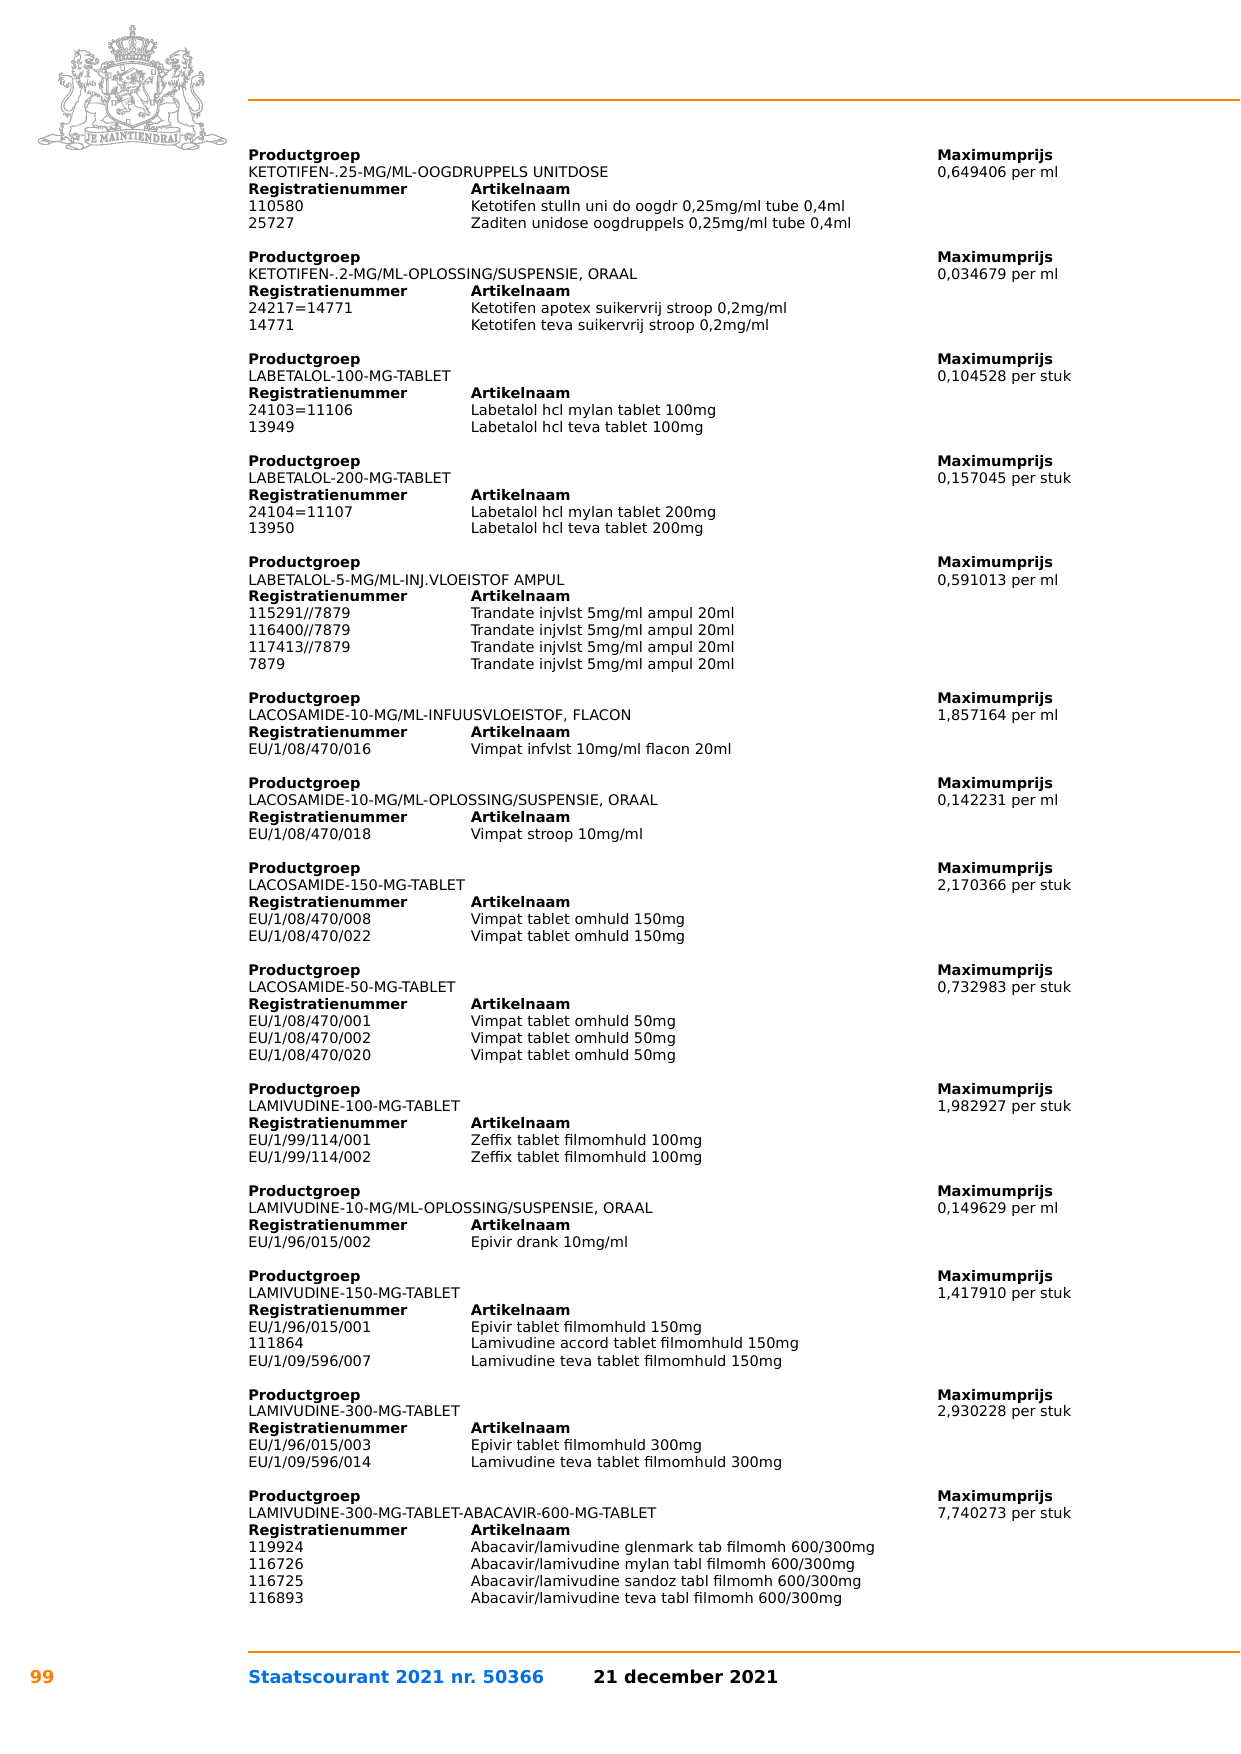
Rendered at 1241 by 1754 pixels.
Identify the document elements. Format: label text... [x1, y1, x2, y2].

table_cell [931, 996, 1163, 1013]
table_cell [931, 724, 1163, 741]
table_cell 111864 [248, 1335, 464, 1352]
table_cell Artikelnaam [465, 1301, 931, 1318]
table_cell Registratienummer [248, 724, 464, 741]
table_cell EU/1/09/596/007 [248, 1353, 464, 1369]
table_cell [931, 283, 1163, 300]
table_cell [248, 436, 1163, 452]
table_cell Vimpat stroop 10mg/ml [465, 826, 1163, 843]
table_cell LACOSAMIDE-10-MG/ML-INFUUSVLOEISTOF, FLACON [248, 707, 931, 724]
table_cell Ketotifen stulln uni do oogdr 0,25mg/ml tube 0,4ml [465, 198, 1163, 215]
table_cell 0,591013 per ml [931, 571, 1163, 588]
table_cell Vimpat tablet omhuld 50mg [465, 1013, 1163, 1030]
table_cell Maximumprijs [931, 249, 1163, 266]
table_cell Artikelnaam [465, 486, 931, 503]
table_cell EU/1/99/114/002 [248, 1149, 464, 1166]
table_cell [248, 1369, 1163, 1386]
table_cell [465, 1488, 931, 1505]
table_cell Ketotifen teva suikervrij stroop 0,2mg/ml [465, 317, 1163, 334]
table_cell Maximumprijs [931, 690, 1163, 707]
table_cell 110580 [248, 198, 464, 215]
table_cell 2,930228 per stuk [931, 1403, 1163, 1420]
table_cell KETOTIFEN-.2-MG/ML-OPLOSSING/SUSPENSIE, ORAAL [248, 266, 931, 283]
table_cell 1,417910 per stuk [931, 1285, 1163, 1301]
table_cell Productgroep [248, 1488, 464, 1505]
table_cell 1,982927 per stuk [931, 1098, 1163, 1115]
table_cell [465, 554, 931, 571]
table_cell [931, 1522, 1163, 1539]
table_cell Productgroep [248, 351, 464, 368]
table_cell 115291//7879 [248, 605, 464, 622]
table_cell Productgroep [248, 1386, 464, 1403]
table_cell EU/1/96/015/003 [248, 1437, 464, 1454]
table_cell 13949 [248, 419, 464, 436]
table_cell Artikelnaam [465, 894, 931, 911]
table_cell LABETALOL-5-MG/ML-INJ.VLOEISTOF AMPUL [248, 571, 931, 588]
table_cell 24103=11106 [248, 402, 464, 418]
table_cell [465, 249, 931, 266]
table_cell 24217=14771 [248, 300, 464, 317]
table_cell 1,857164 per ml [931, 707, 1163, 724]
table_cell Artikelnaam [465, 588, 931, 605]
table_cell Maximumprijs [931, 775, 1163, 792]
table_cell Artikelnaam [465, 809, 931, 826]
table_cell [248, 1471, 1163, 1488]
table_cell [248, 673, 1163, 690]
table_cell Ketotifen apotex suikervrij stroop 0,2mg/ml [465, 300, 1163, 317]
table_cell [465, 1386, 931, 1403]
table_cell Registratienummer [248, 809, 464, 826]
table_cell LAMIVUDINE-300-MG-TABLET-ABACAVIR-600-MG-TABLET [248, 1505, 931, 1522]
table_cell [248, 538, 1163, 554]
table_cell 0,104528 per stuk [931, 368, 1163, 384]
table_cell [465, 775, 931, 792]
table_cell [931, 1217, 1163, 1233]
table_cell Maximumprijs [931, 147, 1163, 164]
table_cell Vimpat tablet omhuld 50mg [465, 1047, 1163, 1064]
table_cell Artikelnaam [465, 283, 931, 300]
table_cell LAMIVUDINE-10-MG/ML-OPLOSSING/SUSPENSIE, ORAAL [248, 1200, 931, 1217]
table_cell 24104=11107 [248, 504, 464, 520]
table_cell 13950 [248, 520, 464, 537]
table_cell Productgroep [248, 1081, 464, 1098]
table_cell 0,649406 per ml [931, 164, 1163, 181]
table_cell Registratienummer [248, 996, 464, 1013]
table_cell Abacavir/lamivudine sandoz tabl filmomh 600/300mg [465, 1573, 1163, 1590]
table_cell Trandate injvlst 5mg/ml ampul 20ml [465, 622, 1163, 639]
table_cell Abacavir/lamivudine teva tabl filmomh 600/300mg [465, 1590, 1163, 1607]
table_cell [931, 1301, 1163, 1318]
table_cell Registratienummer [248, 385, 464, 402]
table_cell [931, 809, 1163, 826]
table_cell [248, 130, 1163, 147]
table_cell 116893 [248, 1590, 464, 1607]
table_cell Registratienummer [248, 1115, 464, 1132]
table_cell EU/1/08/470/018 [248, 826, 464, 843]
table_cell EU/1/08/470/008 [248, 911, 464, 928]
table_cell [248, 843, 1163, 860]
table_cell [931, 588, 1163, 605]
table_cell Lamivudine teva tablet filmomhuld 300mg [465, 1454, 1163, 1471]
table_cell 0,034679 per ml [931, 266, 1163, 283]
table_cell 116726 [248, 1556, 464, 1573]
table_cell LABETALOL-200-MG-TABLET [248, 470, 931, 486]
table_cell Productgroep [248, 1183, 464, 1199]
table_cell Productgroep [248, 147, 464, 164]
table_cell Epivir tablet filmomhuld 150mg [465, 1319, 1163, 1335]
table_cell EU/1/96/015/001 [248, 1319, 464, 1335]
table_cell EU/1/09/596/014 [248, 1454, 464, 1471]
table_cell Registratienummer [248, 181, 464, 198]
table_cell [465, 962, 931, 979]
table_cell [931, 385, 1163, 402]
table_cell Lamivudine teva tablet filmomhuld 150mg [465, 1353, 1163, 1369]
table_cell Abacavir/lamivudine mylan tabl filmomh 600/300mg [465, 1556, 1163, 1573]
table_cell [931, 181, 1163, 198]
table_cell 0,732983 per stuk [931, 979, 1163, 996]
table_cell LABETALOL-100-MG-TABLET [248, 368, 931, 384]
table_cell [465, 690, 931, 707]
table_cell Artikelnaam [465, 1217, 931, 1233]
table_cell Epivir tablet filmomhuld 300mg [465, 1437, 1163, 1454]
table_cell EU/1/08/470/002 [248, 1030, 464, 1047]
table_cell EU/1/08/470/001 [248, 1013, 464, 1030]
table_cell [465, 1183, 931, 1199]
table_cell KETOTIFEN-.25-MG/ML-OOGDRUPPELS UNITDOSE [248, 164, 931, 181]
table_cell [248, 232, 1163, 249]
table_cell Artikelnaam [465, 385, 931, 402]
table_cell [931, 1115, 1163, 1132]
table_cell Artikelnaam [465, 1522, 931, 1539]
table_cell [248, 1251, 1163, 1267]
table_cell [465, 453, 931, 469]
table_cell EU/1/99/114/001 [248, 1132, 464, 1149]
table_cell LAMIVUDINE-300-MG-TABLET [248, 1403, 931, 1420]
table_cell Productgroep [248, 690, 464, 707]
table_cell [465, 351, 931, 368]
table_cell Registratienummer [248, 1301, 464, 1318]
table_cell 117413//7879 [248, 639, 464, 656]
table_cell Vimpat tablet omhuld 50mg [465, 1030, 1163, 1047]
table_cell EU/1/96/015/002 [248, 1234, 464, 1251]
table_cell [248, 945, 1163, 962]
table_cell LAMIVUDINE-100-MG-TABLET [248, 1098, 931, 1115]
table_cell Zaditen unidose oogdruppels 0,25mg/ml tube 0,4ml [465, 215, 1163, 232]
table_cell LACOSAMIDE-10-MG/ML-OPLOSSING/SUSPENSIE, ORAAL [248, 792, 931, 809]
table_cell 0,142231 per ml [931, 792, 1163, 809]
table_cell [248, 758, 1163, 775]
table_cell Trandate injvlst 5mg/ml ampul 20ml [465, 605, 1163, 622]
table_cell 2,170366 per stuk [931, 877, 1163, 894]
table_cell [465, 1268, 931, 1284]
table_cell Registratienummer [248, 894, 464, 911]
table_cell 116400//7879 [248, 622, 464, 639]
table_cell Productgroep [248, 775, 464, 792]
table_cell Maximumprijs [931, 1081, 1163, 1098]
table_cell Abacavir/lamivudine glenmark tab filmomh 600/300mg [465, 1539, 1163, 1556]
table_cell Artikelnaam [465, 181, 931, 198]
table_cell Labetalol hcl mylan tablet 200mg [465, 504, 1163, 520]
table_cell 7879 [248, 656, 464, 673]
table_cell Registratienummer [248, 1217, 464, 1233]
table_cell [931, 894, 1163, 911]
table_cell Vimpat tablet omhuld 150mg [465, 928, 1163, 945]
table_cell Maximumprijs [931, 1488, 1163, 1505]
table_cell Productgroep [248, 1268, 464, 1284]
table_cell 14771 [248, 317, 464, 334]
table_cell Maximumprijs [931, 1386, 1163, 1403]
table_cell EU/1/08/470/022 [248, 928, 464, 945]
table_cell LAMIVUDINE-150-MG-TABLET [248, 1285, 931, 1301]
table_cell Maximumprijs [931, 351, 1163, 368]
table_cell Productgroep [248, 249, 464, 266]
table_cell [248, 1064, 1163, 1081]
table_cell [248, 334, 1163, 351]
table_cell [931, 486, 1163, 503]
table_cell Epivir drank 10mg/ml [465, 1234, 1163, 1251]
table_cell EU/1/08/470/020 [248, 1047, 464, 1064]
table_cell Trandate injvlst 5mg/ml ampul 20ml [465, 656, 1163, 673]
table_cell Productgroep [248, 860, 464, 877]
table_cell [248, 1166, 1163, 1183]
table_cell Zeffix tablet filmomhuld 100mg [465, 1132, 1163, 1149]
table_cell Maximumprijs [931, 453, 1163, 469]
table_cell Maximumprijs [931, 962, 1163, 979]
picture [38, 25, 227, 150]
table_cell LACOSAMIDE-50-MG-TABLET [248, 979, 931, 996]
table_cell Artikelnaam [465, 724, 931, 741]
table_cell Registratienummer [248, 283, 464, 300]
table_cell Artikelnaam [465, 1420, 931, 1437]
table_cell Artikelnaam [465, 1115, 931, 1132]
table_cell 0,149629 per ml [931, 1200, 1163, 1217]
table_cell Labetalol hcl mylan tablet 100mg [465, 402, 1163, 418]
table_cell Productgroep [248, 453, 464, 469]
table_cell Lamivudine accord tablet filmomhuld 150mg [465, 1335, 1163, 1352]
table_cell Maximumprijs [931, 554, 1163, 571]
table_cell Registratienummer [248, 1420, 464, 1437]
table_cell Labetalol hcl teva tablet 100mg [465, 419, 1163, 436]
table_cell [465, 147, 931, 164]
table_cell Maximumprijs [931, 860, 1163, 877]
table_cell 7,740273 per stuk [931, 1505, 1163, 1522]
table_cell Zeffix tablet filmomhuld 100mg [465, 1149, 1163, 1166]
table_cell 119924 [248, 1539, 464, 1556]
table_cell Vimpat tablet omhuld 150mg [465, 911, 1163, 928]
table_cell [931, 1420, 1163, 1437]
table_cell Trandate injvlst 5mg/ml ampul 20ml [465, 639, 1163, 656]
table_cell Registratienummer [248, 588, 464, 605]
table_cell 25727 [248, 215, 464, 232]
table_cell [465, 1081, 931, 1098]
table_cell 0,157045 per stuk [931, 470, 1163, 486]
table_cell Productgroep [248, 962, 464, 979]
table_cell Vimpat infvlst 10mg/ml flacon 20ml [465, 741, 1163, 758]
table_cell Productgroep [248, 554, 464, 571]
table_cell Registratienummer [248, 1522, 464, 1539]
table_cell [465, 860, 931, 877]
table_cell Maximumprijs [931, 1268, 1163, 1284]
table_cell EU/1/08/470/016 [248, 741, 464, 758]
table_cell Labetalol hcl teva tablet 200mg [465, 520, 1163, 537]
table_cell LACOSAMIDE-150-MG-TABLET [248, 877, 931, 894]
table_cell Artikelnaam [465, 996, 931, 1013]
table_cell Maximumprijs [931, 1183, 1163, 1199]
table_cell Registratienummer [248, 486, 464, 503]
table_cell 116725 [248, 1573, 464, 1590]
